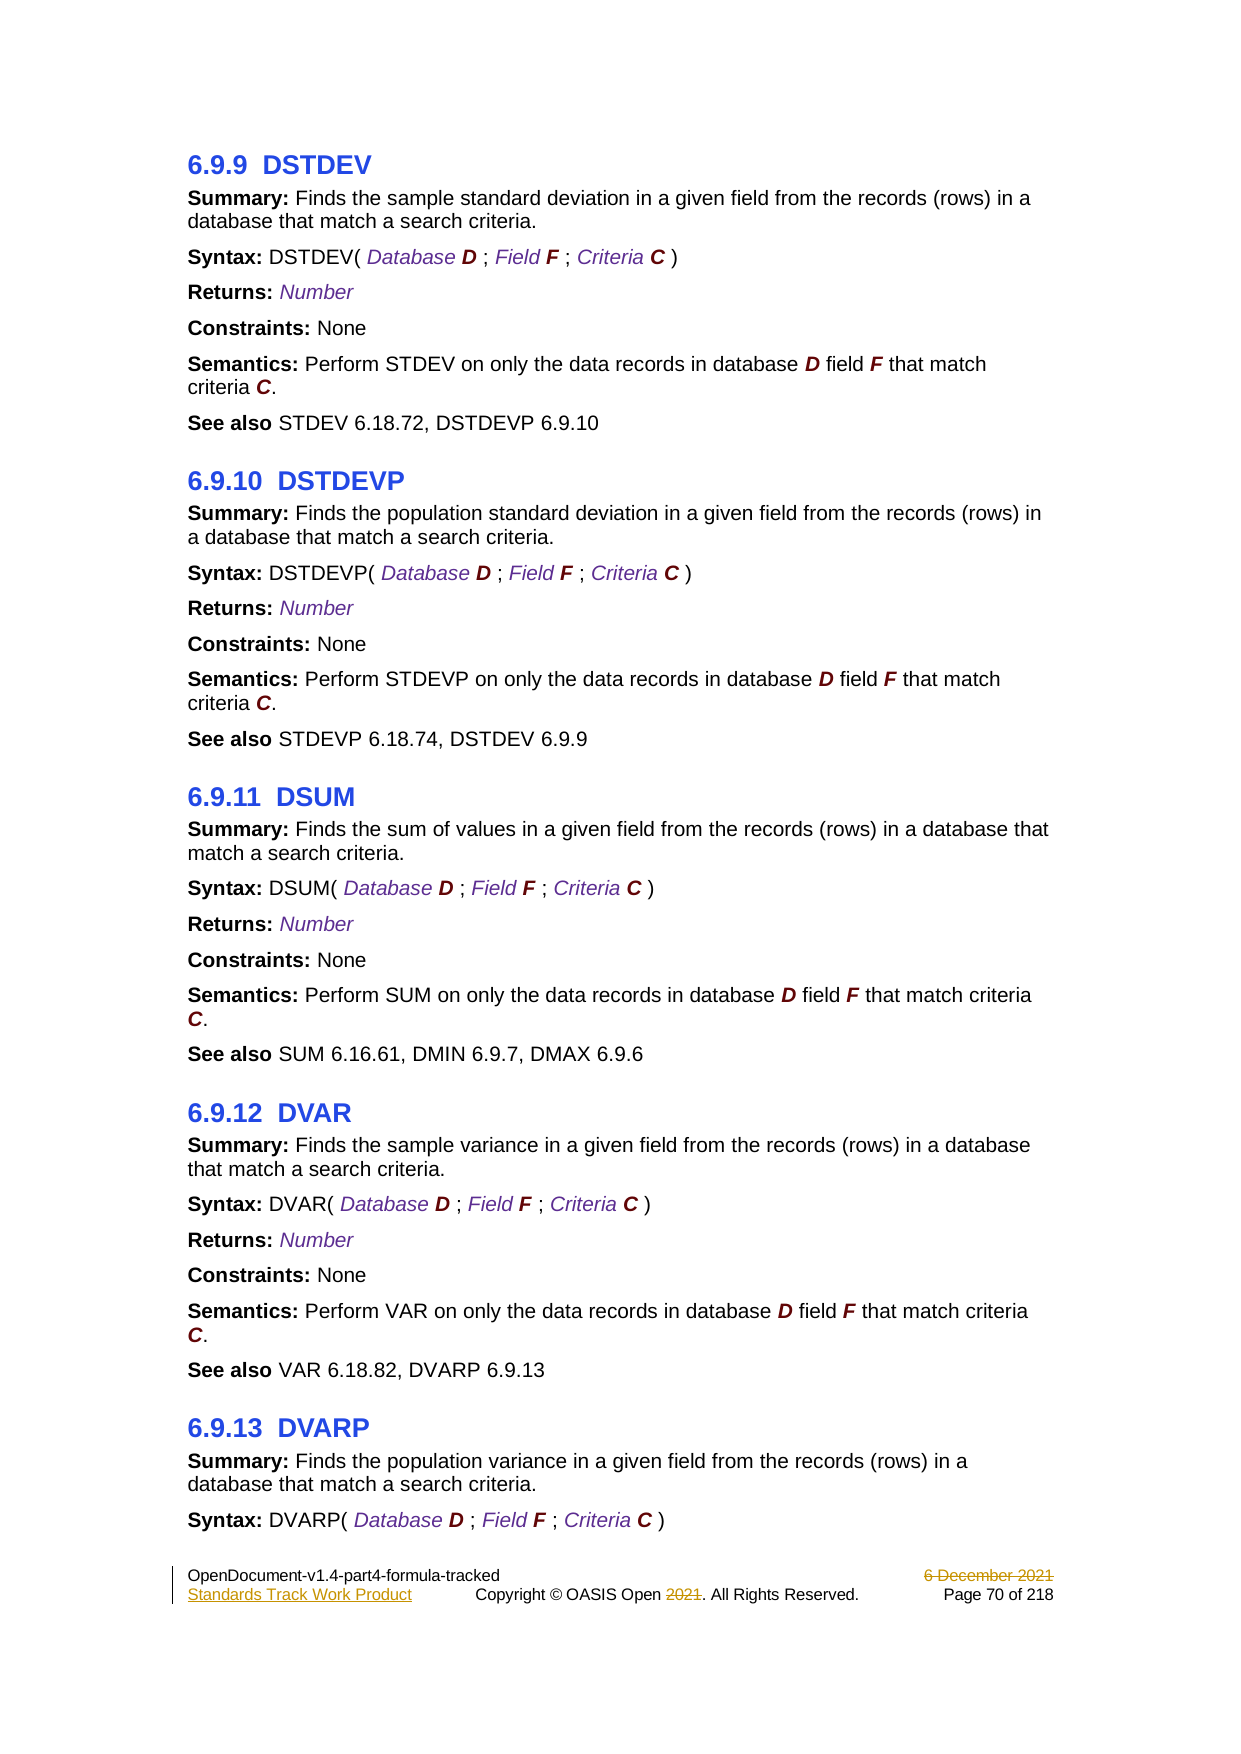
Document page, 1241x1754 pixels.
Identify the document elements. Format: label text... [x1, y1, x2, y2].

subtitle DSUM [187, 782, 1053, 812]
subtitle DVAR [187, 1097, 1053, 1127]
subtitle DSTDEVP [187, 466, 1053, 496]
text Returns: Number [187, 912, 1053, 936]
text Summary: Finds the population variance in a given field from the records (rows) in a database that match a search criteria. [187, 1449, 1053, 1496]
text Syntax: DSTDEVP( Database D ; Field F ; Criteria C ) [187, 561, 1053, 584]
subtitle DVARP [187, 1413, 1053, 1443]
text See also STDEV 6.18.72, DSTDEVP 6.9.10 [187, 411, 1053, 435]
text Syntax: DVARP( Database D ; Field F ; Criteria C ) [187, 1508, 1053, 1532]
text Semantics: Perform STDEV on only the data records in database D field F that match criteria C. [187, 352, 1053, 399]
text Constraints: None [187, 632, 1053, 656]
text See also STDEVP 6.18.74, DSTDEV 6.9.9 [187, 727, 1053, 751]
subtitle DSTDEV [187, 150, 1053, 180]
text Returns: Number [187, 597, 1053, 620]
text Syntax: DSUM( Database D ; Field F ; Criteria C ) [187, 877, 1053, 900]
text Semantics: Perform VAR on only the data records in database D field F that match criteria C. [187, 1299, 1053, 1347]
text See also SUM 6.16.61, DMIN 6.9.7, DMAX 6.9.6 [187, 1043, 1053, 1066]
text Returns: Number [187, 1228, 1053, 1252]
text Constraints: None [187, 948, 1053, 972]
text Summary: Finds the population standard deviation in a given field from the records (rows) in a database that match a search criteria. [187, 502, 1053, 549]
text Summary: Finds the sum of values in a given field from the records (rows) in a database that match a search criteria. [187, 818, 1053, 865]
text Semantics: Perform STDEVP on only the data records in database D field F that match criteria C. [187, 668, 1053, 715]
text Summary: Finds the sample variance in a given field from the records (rows) in a database that match a search criteria. [187, 1133, 1053, 1181]
text Semantics: Perform SUM on only the data records in database D field F that match criteria C. [187, 984, 1053, 1031]
text See also VAR 6.18.82, DVARP 6.9.13 [187, 1359, 1053, 1382]
text Syntax: DVAR( Database D ; Field F ; Criteria C ) [187, 1193, 1053, 1216]
text Constraints: None [187, 316, 1053, 340]
text Summary: Finds the sample standard deviation in a given field from the records (rows) in a database that match a search criteria. [187, 186, 1053, 233]
text Constraints: None [187, 1264, 1053, 1287]
text Returns: Number [187, 281, 1053, 304]
text Syntax: DSTDEV( Database D ; Field F ; Criteria C ) [187, 245, 1053, 269]
